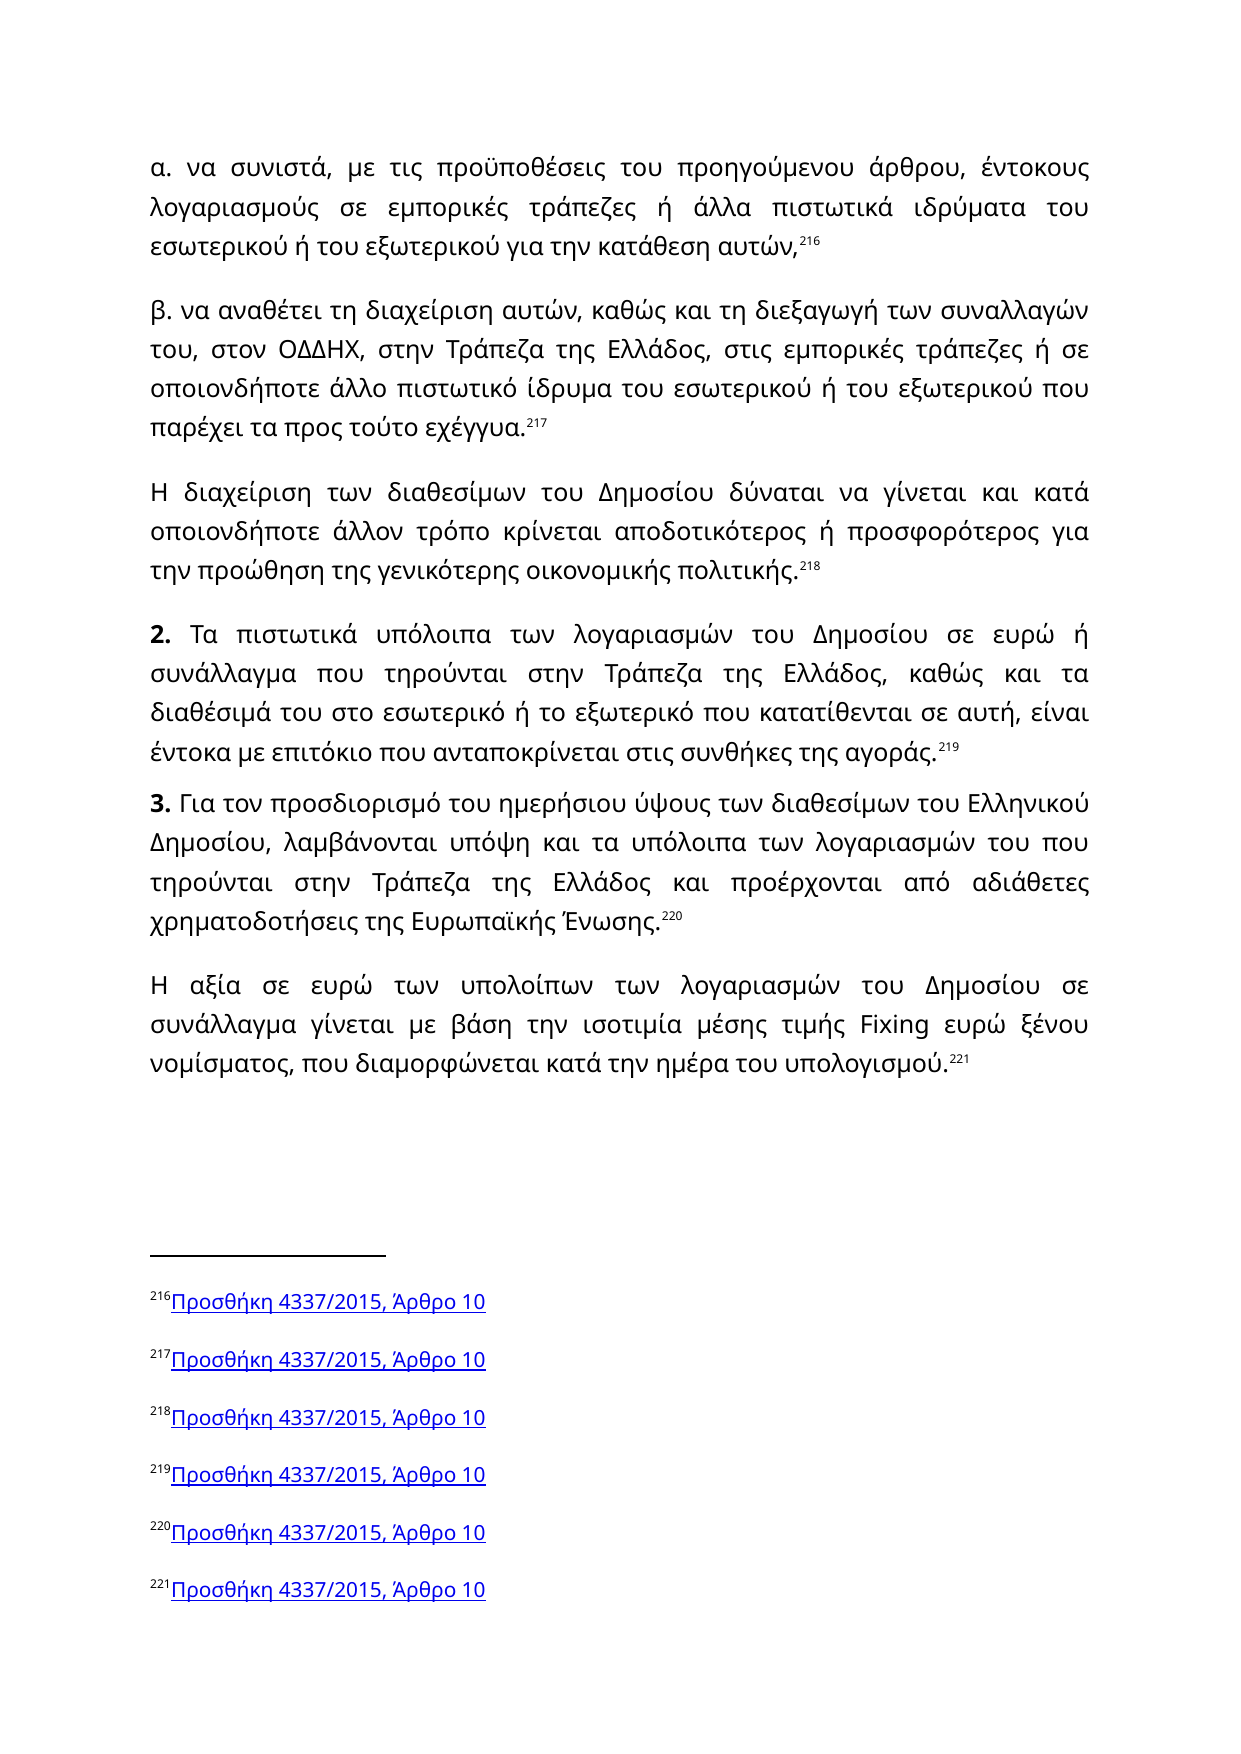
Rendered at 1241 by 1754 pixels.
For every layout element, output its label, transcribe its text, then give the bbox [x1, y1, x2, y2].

text Προσθήκη 4337/2015, Άρθρο 10 [150, 1403, 1090, 1431]
text Η αξία σε ευρώ των υπολοίπων των λογαριασμών του Δημοσίου σε συνάλλαγμα γίνεται με βάση την ισοτιμία μέσης τιμής Fixing ευρώ ξένου νομίσματος, που διαμορφώνεται κατά την ημέρα του υπολογισμού. [150, 967, 1090, 1080]
text Προσθήκη 4337/2015, Άρθρο 10 [150, 1460, 1090, 1489]
text Προσθήκη 4337/2015, Άρθρο 10 [150, 1576, 1090, 1604]
text 2. Τα πιστωτικά υπόλοιπα των λογαριασμών του Δημοσίου σε ευρώ ή συνάλλαγμα που τηρούνται στην Τράπεζα της Ελλάδος, καθώς και τα διαθέσιμά του στο εσωτερικό ή το εξωτερικό που κατατίθενται σε αυτή, είναι έντοκα με επιτόκιο που ανταποκρίνεται στις συνθήκες της αγοράς. [150, 617, 1090, 768]
text Προσθήκη 4337/2015, Άρθρο 10 [150, 1345, 1090, 1373]
text Προσθήκη 4337/2015, Άρθρο 10 [150, 1287, 1090, 1316]
text Η διαχείριση των διαθεσίμων του Δημοσίου δύναται να γίνεται και κατά οποιονδήποτε άλλον τρόπο κρίνεται αποδοτικότερος ή προσφορότερος για την προώθηση της γενικότερης οικονομικής πολιτικής. [150, 474, 1090, 587]
text Προσθήκη 4337/2015, Άρθρο 10 [150, 1518, 1090, 1546]
text β. να αναθέτει τη διαχείριση αυτών, καθώς και τη διεξαγωγή των συναλλαγών του, στον ΟΔΔΗΧ, στην Τράπεζα της Ελλάδος, στις εμπορικές τράπεζες ή σε οποιονδήποτε άλλο πιστωτικό ίδρυμα του εσωτερικού ή του εξωτερικού που παρέχει τα προς τούτο εχέγγυα. [150, 292, 1090, 444]
text 3. Για τον προσδιορισμό του ημερήσιου ύψους των διαθεσίμων του Ελληνικού Δημοσίου, λαμβάνονται υπόψη και τα υπόλοιπα των λογαριασμών του που τηρούνται στην Τράπεζα της Ελλάδος και προέρχονται από αδιάθετες χρηματοδοτήσεις της Ευρωπαϊκής Ένωσης. [150, 786, 1090, 937]
text α. να συνιστά, με τις προϋποθέσεις του προηγούμενου άρθρου, έντοκους λογαριασμούς σε εμπορικές τράπεζες ή άλλα πιστωτικά ιδρύματα του εσωτερικού ή του εξωτερικού για την κατάθεση αυτών, [150, 150, 1090, 262]
